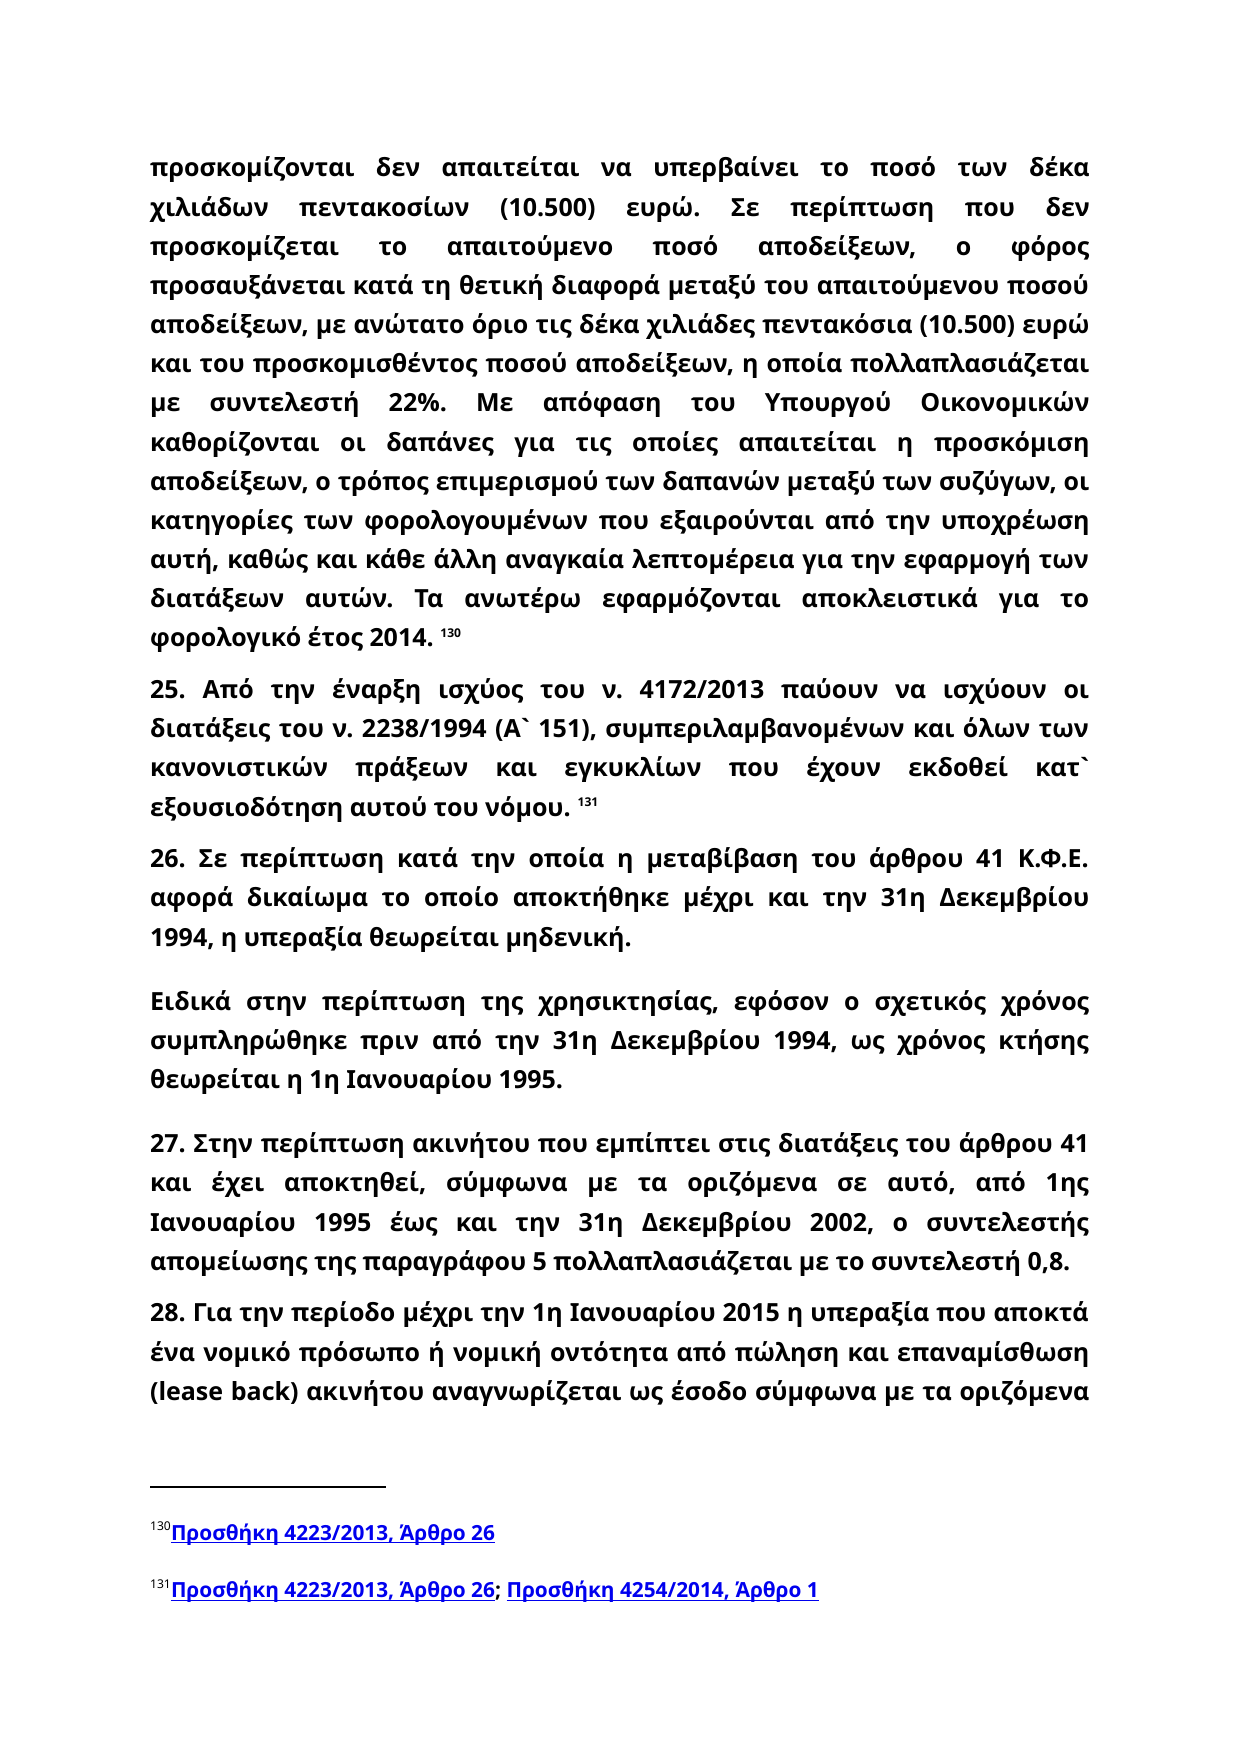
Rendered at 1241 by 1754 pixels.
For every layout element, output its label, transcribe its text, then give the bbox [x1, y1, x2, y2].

text Προσθήκη 4223/2013, Άρθρο 26; Προσθήκη 4254/2014, Άρθρο 1 [150, 1576, 1090, 1604]
text προσκομίζονται δεν απαιτείται να υπερβαίνει το ποσό των δέκα χιλιάδων πεντακοσίων (10.500) ευρώ. Σε περίπτωση που δεν προσκομίζεται το απαιτούμενο ποσό αποδείξεων, ο φόρος προσαυξάνεται κατά τη θετική διαφορά μεταξύ του απαιτούμενου ποσού αποδείξεων, με ανώτατο όριο τις δέκα χιλιάδες πεντακόσια (10.500) ευρώ και του προσκομισθέντος ποσού αποδείξεων, η οποία πολλαπλασιάζεται με συντελεστή 22%. Με απόφαση του Υπουργού Οικονομικών καθορίζονται οι δαπάνες για τις οποίες απαιτείται η προσκόμιση αποδείξεων, ο τρόπος επιμερισμού των δαπανών μεταξύ των συζύγων, οι κατηγορίες των φορολογουμένων που εξαιρούνται από την υποχρέωση αυτή, καθώς και κάθε άλλη αναγκαία λεπτομέρεια για την εφαρμογή των διατάξεων αυτών. Τα ανωτέρω εφαρμόζονται αποκλειστικά για το φορολογικό έτος 2014. [150, 150, 1090, 654]
text 28. Για την περίοδο μέχρι την 1η Ιανουαρίου 2015 η υπεραξία που αποκτά ένα νομικό πρόσωπο ή νομική οντότητα από πώληση και επαναμίσθωση (lease back) ακινήτου αναγνωρίζεται ως έσοδο σύμφωνα με τα οριζόμενα [150, 1295, 1090, 1407]
text 25. Από την έναρξη ισχύος του ν. 4172/2013 παύουν να ισχύουν οι διατάξεις του ν. 2238/1994 (Α` 151), συμπεριλαμβανομένων και όλων των κανονιστικών πράξεων και εγκυκλίων που έχουν εκδοθεί κατ` εξουσιοδότηση αυτού του νόμου. [150, 672, 1090, 823]
text Ειδικά στην περίπτωση της χρησικτησίας, εφόσον ο σχετικός χρόνος συμπληρώθηκε πριν από την 31η Δεκεμβρίου 1994, ως χρόνος κτήσης θεωρείται η 1η Ιανουαρίου 1995. [150, 983, 1090, 1096]
text 27. Στην περίπτωση ακινήτου που εμπίπτει στις διατάξεις του άρθρου 41 και έχει αποκτηθεί, σύμφωνα με τα οριζόμενα σε αυτό, από 1ης Ιανουαρίου 1995 έως και την 31η Δεκεμβρίου 2002, ο συντελεστής απομείωσης της παραγράφου 5 πολλαπλασιάζεται με το συντελεστή 0,8. [150, 1126, 1090, 1277]
text 26. Σε περίπτωση κατά την οποία η μεταβίβαση του άρθρου 41 Κ.Φ.Ε. αφορά δικαίωμα το οποίο αποκτήθηκε μέχρι και την 31η Δεκεμβρίου 1994, η υπεραξία θεωρείται μηδενική. [150, 841, 1090, 953]
text Προσθήκη 4223/2013, Άρθρο 26 [150, 1518, 1090, 1546]
